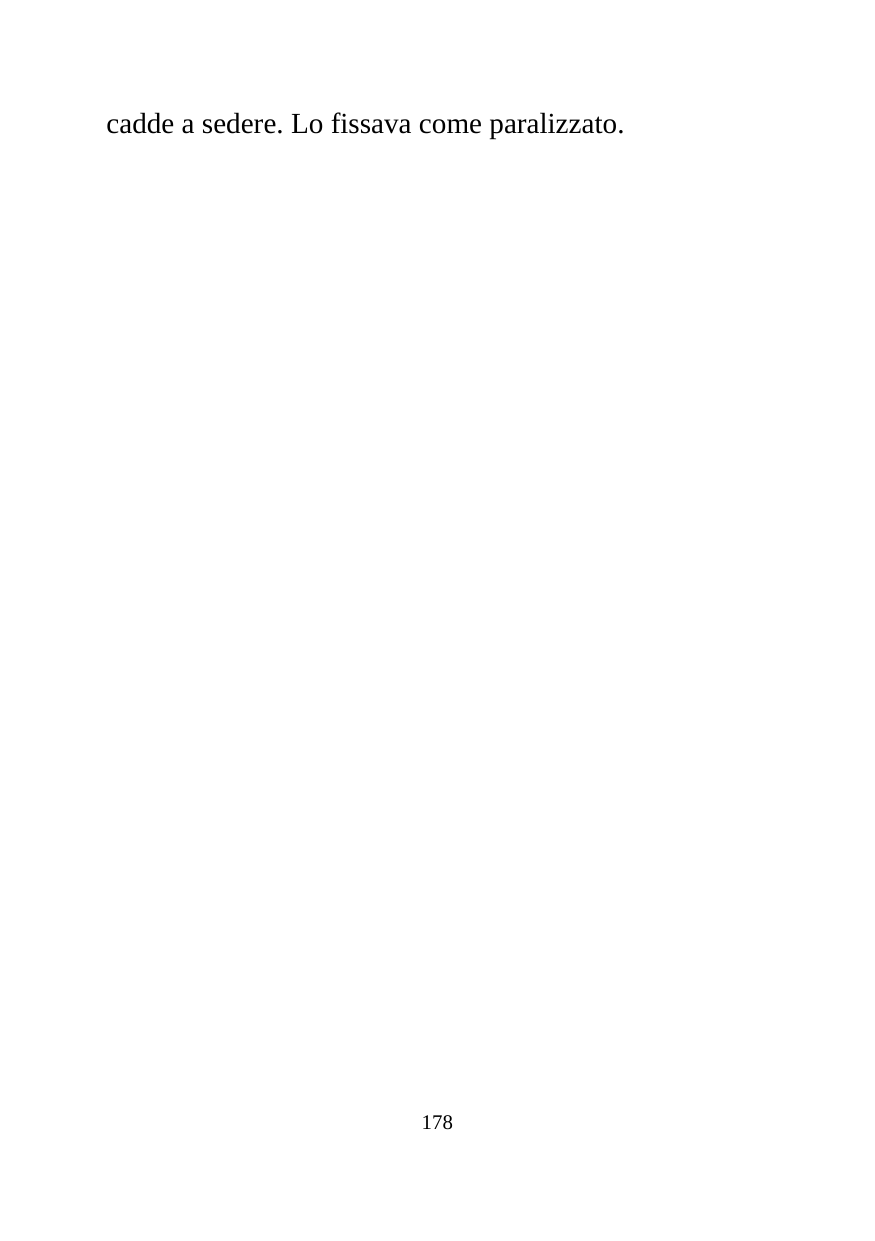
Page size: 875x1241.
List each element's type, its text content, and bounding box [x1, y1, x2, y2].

text cadde a sedere. Lo fissava come paralizzato. [106, 106, 768, 140]
